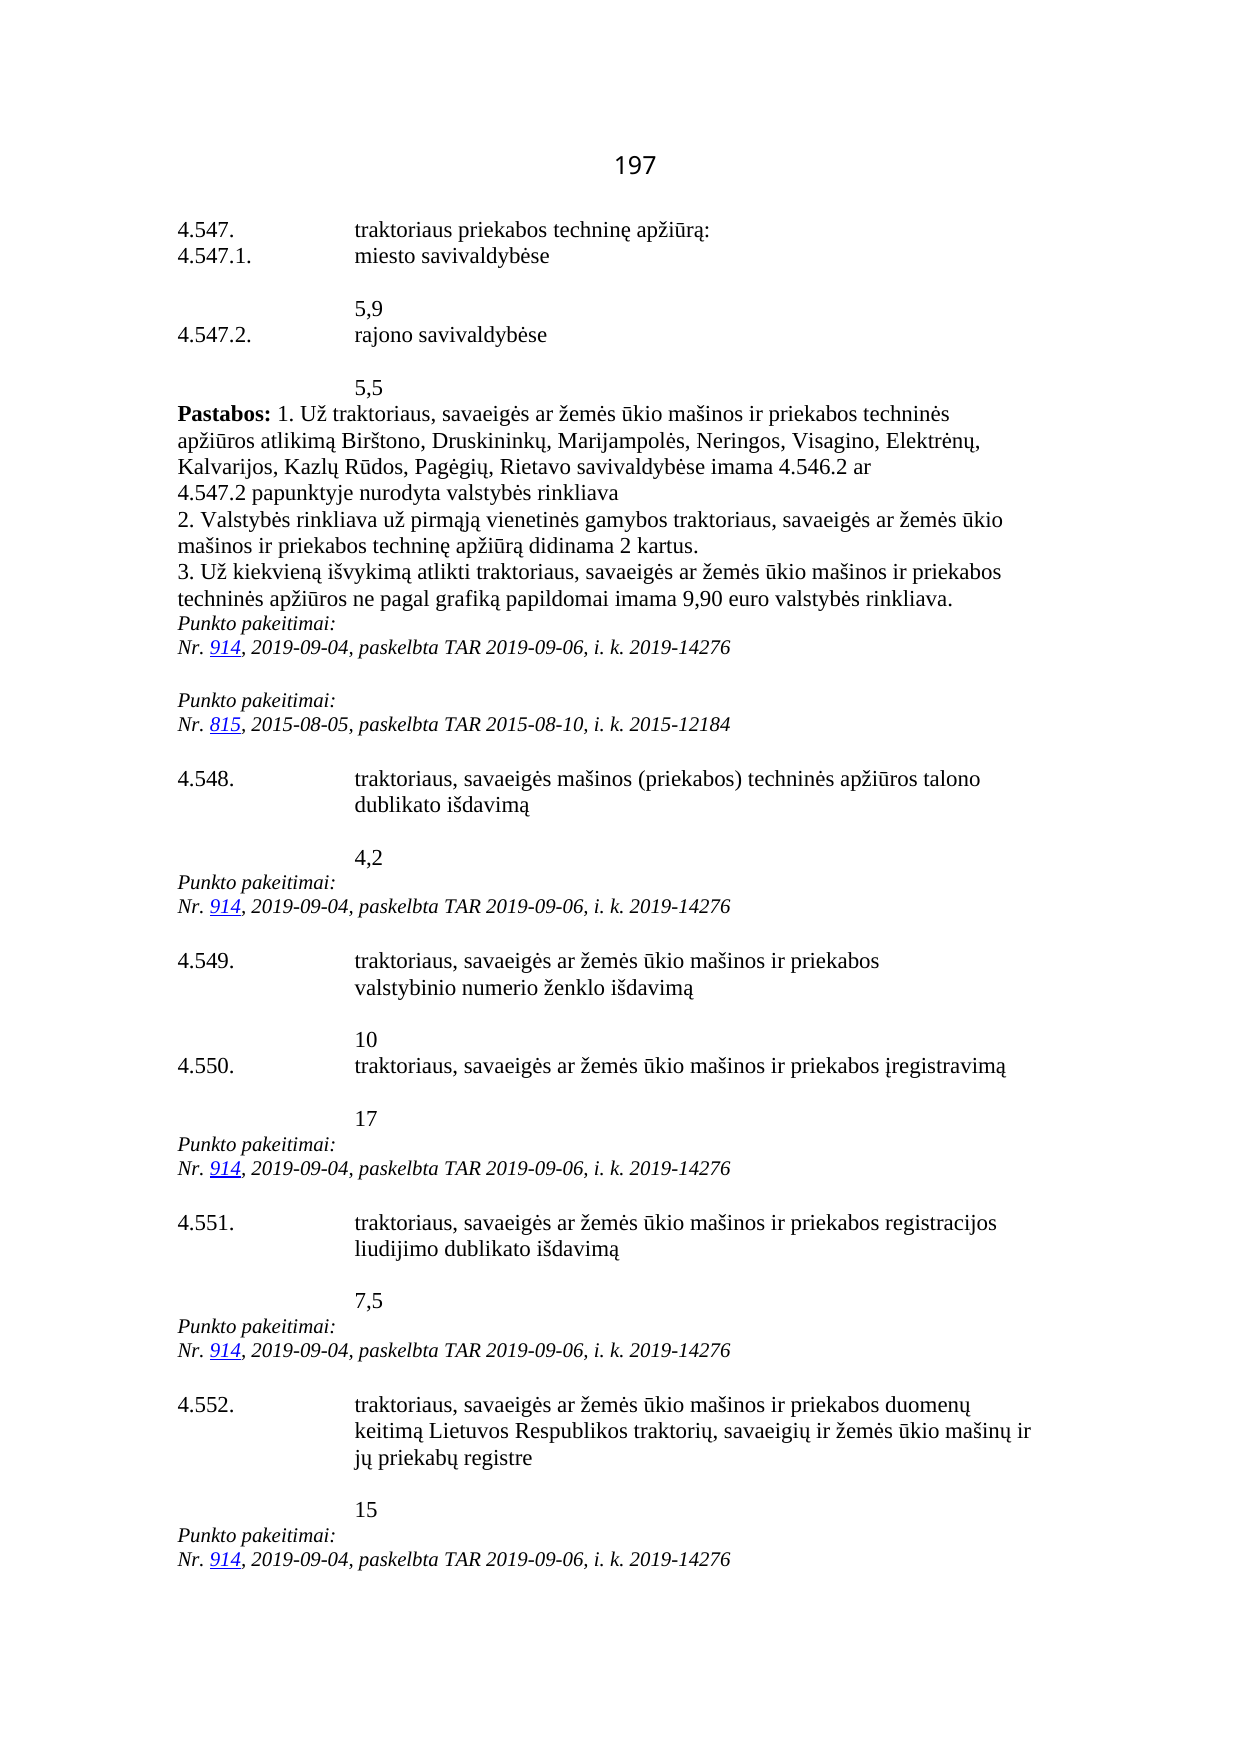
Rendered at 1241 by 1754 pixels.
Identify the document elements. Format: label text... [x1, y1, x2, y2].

text 4.551. traktoriaus, savaeigės ar žemės ūkio mašinos ir priekabos registracijos liudijimo dublikato išdavimą 7,5 [177, 1208, 1034, 1314]
text Pastabos: 1. Už traktoriaus, savaeigės ar žemės ūkio mašinos ir priekabos techninės apžiūros atlikimą Birštono, Druskininkų, Marijampolės, Neringos, Visagino, Elektrėnų, Kalvarijos, Kazlų Rūdos, Pagėgių, Rietavo savivaldybėse imama 4.546.2 ar 4.547.2 papunktyje nurodyta valstybės rinkliava [177, 400, 1034, 506]
text 4.547. traktoriaus priekabos techninę apžiūrą: [177, 216, 945, 242]
text Punkto pakeitimai: [177, 870, 1093, 894]
text Nr. 914, 2019-09-04, paskelbta TAR 2019-09-06, i. k. 2019-14276 [177, 894, 1093, 918]
text Nr. 914, 2019-09-04, paskelbta TAR 2019-09-06, i. k. 2019-14276 [177, 1338, 1093, 1362]
text Punkto pakeitimai: [177, 1523, 1093, 1547]
text 4.547.2. rajono savivaldybėse 5,5 [177, 321, 1034, 400]
text Punkto pakeitimai: [177, 688, 1093, 712]
text Nr. 914, 2019-09-04, paskelbta TAR 2019-09-06, i. k. 2019-14276 [177, 1547, 1093, 1571]
text 4.547.1. miesto savivaldybėse 5,9 [177, 242, 945, 321]
text Nr. 914, 2019-09-04, paskelbta TAR 2019-09-06, i. k. 2019-14276 [177, 1156, 1093, 1180]
text 4.552. traktoriaus, savaeigės ar žemės ūkio mašinos ir priekabos duomenų keitimą Lietuvos Respublikos traktorių, savaeigių ir žemės ūkio mašinų ir jų priekabų registre 15 [177, 1391, 1034, 1523]
text 4.548. traktoriaus, savaeigės mašinos (priekabos) techninės apžiūros talono dublikato išdavimą 4,2 [177, 765, 1034, 870]
text 4.550. traktoriaus, savaeigės ar žemės ūkio mašinos ir priekabos įregistravimą 17 [177, 1053, 1034, 1132]
text Punkto pakeitimai: [177, 611, 1093, 635]
text Punkto pakeitimai: [177, 1314, 1093, 1338]
text 2. Valstybės rinkliava už pirmąją vienetinės gamybos traktoriaus, savaeigės ar žemės ūkio mašinos ir priekabos techninę apžiūrą didinama 2 kartus. [177, 506, 1034, 558]
text valstybinio numerio ženklo išdavimą 10 [354, 973, 945, 1053]
text Nr. 914, 2019-09-04, paskelbta TAR 2019-09-06, i. k. 2019-14276 [177, 635, 1093, 659]
text 4.549. traktoriaus, savaeigės ar žemės ūkio mašinos ir priekabos [177, 947, 945, 973]
text Punkto pakeitimai: [177, 1132, 1093, 1156]
text Nr. 815, 2015-08-05, paskelbta TAR 2015-08-10, i. k. 2015-12184 [177, 712, 1093, 736]
text 3. Už kiekvieną išvykimą atlikti traktoriaus, savaeigės ar žemės ūkio mašinos ir priekabos techninės apžiūros ne pagal grafiką papildomai imama 9,90 euro valstybės rinkliava. [177, 558, 1034, 611]
